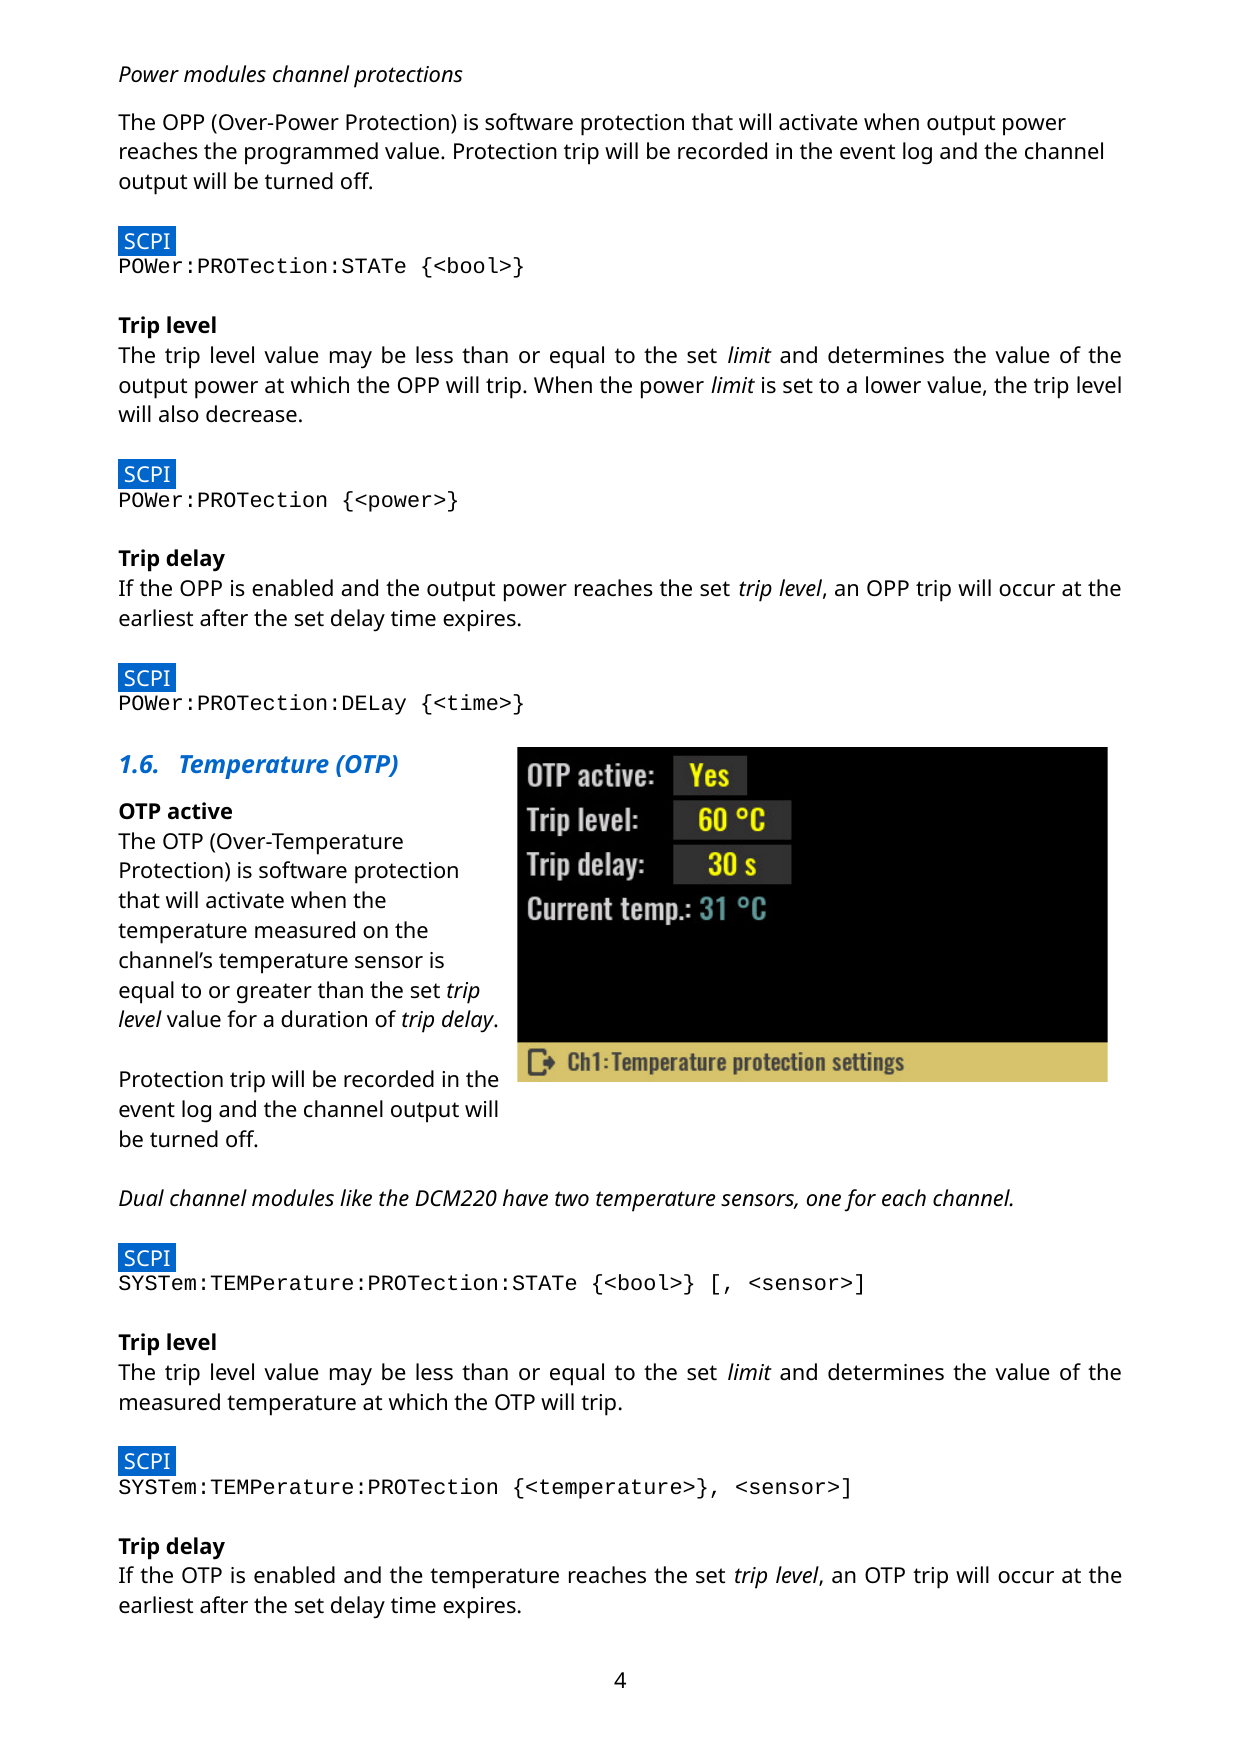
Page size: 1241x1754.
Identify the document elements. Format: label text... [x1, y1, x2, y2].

table_header [502, 747, 1123, 1183]
table_cell Dual channel modules like the DCM220 have two temperature sensors, one for each channel. SCPI SYSTem:TEMPerature:PROTection:STATe {<bool>} [, <sensor>] Trip level The trip level value may be less than or equal to the set limit and determines the value of the measured temperature at which the OTP will trip. SCPI SYSTem:TEMPerature:PROTection {<temperature>}, <sensor>] Trip delay If the OTP is enabled and the temperature reaches the set trip level, an OTP trip will occur at the earliest after the set delay time expires. [118, 1183, 1123, 1620]
table_cell The OPP (Over-Power Protection) is software protection that will activate when output power reaches the programmed value. Protection trip will be recorded in the event log and the channel output will be turned off. SCPI POWer:PROTection:STATe {<bool>} Trip level The trip level value may be less than or equal to the set limit and determines the value of the output power at which the OPP will trip. When the power limit is set to a lower value, the trip level will also decrease. SCPI POWer:PROTection {<power>} Trip delay If the OPP is enabled and the output power reaches the set trip level, an OPP trip will occur at the earliest after the set delay time expires. SCPI POWer:PROTection:DELay {<time>} [118, 107, 1123, 717]
table_header Temperature (OTP) OTP active The OTP (Over-Temperature Protection) is software protection that will activate when the temperature measured on the channel’s temperature sensor is equal to or greater than the set trip level value for a duration of trip delay. Protection trip will be recorded in the event log and the channel output will be turned off. [118, 747, 502, 1183]
picture [517, 747, 1108, 1082]
